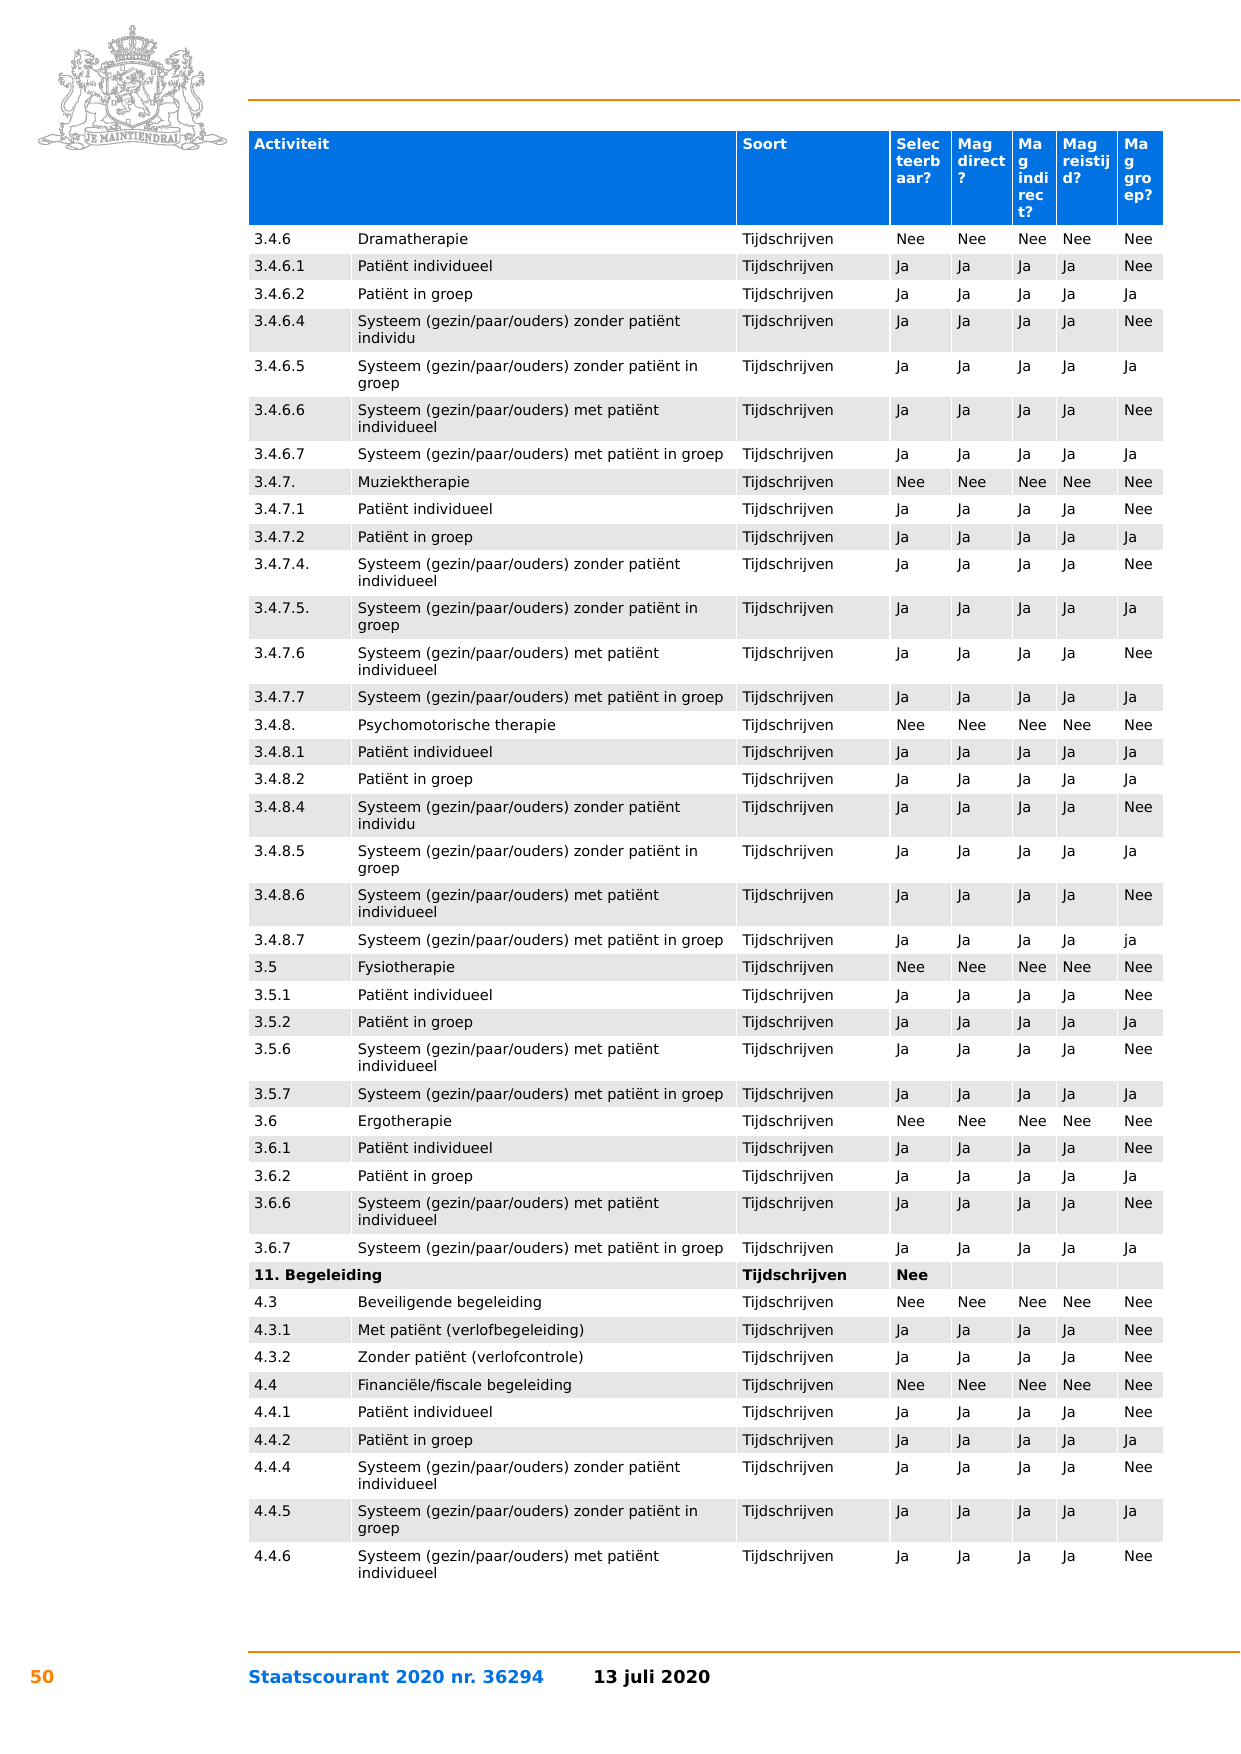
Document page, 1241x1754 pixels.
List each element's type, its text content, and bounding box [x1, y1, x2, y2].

table_cell Ja [891, 1499, 951, 1542]
table_cell Ja [1057, 596, 1117, 639]
table_cell 3.6.6 [249, 1191, 351, 1234]
table_cell Nee [1118, 1372, 1163, 1398]
table_cell Ja [891, 596, 951, 639]
table_cell Ja [1057, 353, 1117, 396]
table_cell Financiële/fiscale begeleiding [352, 1372, 736, 1398]
table_cell Ja [1013, 309, 1056, 352]
table_cell Ja [1057, 254, 1117, 280]
table_cell Tijdschrijven [737, 469, 889, 495]
table_cell 3.6 [249, 1108, 351, 1135]
table_cell Nee [1118, 1543, 1163, 1586]
table_cell Zonder patiënt (verlofcontrole) [352, 1345, 736, 1371]
table_cell Ja [1057, 1235, 1117, 1261]
table_cell 11. Begeleiding [249, 1262, 736, 1289]
table_cell Nee [1118, 1454, 1163, 1497]
table_cell Ja [1013, 1399, 1056, 1426]
table_cell ja [1118, 927, 1163, 953]
table_cell Ja [1057, 1009, 1117, 1036]
table_cell Nee [891, 712, 951, 738]
table_cell Tijdschrijven [737, 1290, 889, 1316]
table_cell Ja [952, 927, 1012, 953]
table_cell Tijdschrijven [737, 309, 889, 352]
table_cell Tijdschrijven [737, 927, 889, 953]
table_cell Nee [1118, 640, 1163, 683]
table_cell Ja [952, 1136, 1012, 1162]
table_cell Tijdschrijven [737, 982, 889, 1008]
table_cell 4.4.5 [249, 1499, 351, 1542]
table_header Soort [737, 131, 889, 225]
table_cell Nee [891, 226, 951, 253]
table_cell Nee [1013, 1290, 1056, 1316]
table_cell Ja [1057, 551, 1117, 594]
table_cell Ja [1118, 838, 1163, 882]
table_cell Ja [1013, 442, 1056, 468]
table_cell Ja [1057, 739, 1117, 765]
table_cell Systeem (gezin/paar/ouders) zonder patiënt in groep [352, 1499, 736, 1542]
table_cell Ja [952, 254, 1012, 280]
table_cell Ja [1118, 1081, 1163, 1107]
table_cell Ja [1057, 927, 1117, 953]
table_cell Ja [1057, 524, 1117, 550]
table_cell Ja [1013, 353, 1056, 396]
table_cell Nee [1118, 1399, 1163, 1426]
table_cell Ja [1057, 684, 1117, 711]
table_cell Ja [1057, 1454, 1117, 1497]
table_cell Nee [891, 954, 951, 981]
table_cell Nee [1057, 712, 1117, 738]
table_cell Patiënt in groep [352, 281, 736, 307]
table_cell Ja [891, 1136, 951, 1162]
table_cell 3.4.6.2 [249, 281, 351, 307]
table_cell Patiënt individueel [352, 1136, 736, 1162]
table_cell Ja [952, 794, 1012, 837]
table_cell Tijdschrijven [737, 1081, 889, 1107]
table_cell Nee [891, 469, 951, 495]
table_cell Nee [1118, 226, 1163, 253]
table_cell Tijdschrijven [737, 1136, 889, 1162]
table_cell Nee [1118, 794, 1163, 837]
table_cell Ja [1118, 596, 1163, 639]
table_cell 4.3 [249, 1290, 351, 1316]
table_cell Ja [1013, 281, 1056, 307]
table_cell Tijdschrijven [737, 353, 889, 396]
table_cell 3.4.7.5. [249, 596, 351, 639]
table_cell Ja [891, 1345, 951, 1371]
table_cell Systeem (gezin/paar/ouders) met patiënt individueel [352, 1037, 736, 1080]
table_cell Nee [1118, 883, 1163, 926]
table_cell Patiënt in groep [352, 1427, 736, 1453]
table_cell 3.4.8.7 [249, 927, 351, 953]
table_cell Ja [1118, 1499, 1163, 1542]
table_cell 4.3.1 [249, 1317, 351, 1343]
table_cell Systeem (gezin/paar/ouders) met patiënt individueel [352, 397, 736, 441]
table_cell Nee [891, 1372, 951, 1398]
table_cell Ja [952, 766, 1012, 793]
table_cell 3.6.2 [249, 1163, 351, 1189]
table_cell Tijdschrijven [737, 1163, 889, 1189]
table_cell Ja [891, 524, 951, 550]
table_cell Ja [891, 281, 951, 307]
table_cell Tijdschrijven [737, 739, 889, 765]
table_cell Ja [1118, 442, 1163, 468]
table_cell Ja [952, 1427, 1012, 1453]
table_cell Ja [891, 1163, 951, 1189]
table_cell Nee [952, 226, 1012, 253]
table_cell Ja [1057, 1499, 1117, 1542]
table_cell Tijdschrijven [737, 281, 889, 307]
table_cell 3.4.6 [249, 226, 351, 253]
table_cell Tijdschrijven [737, 766, 889, 793]
table_cell Ja [952, 1499, 1012, 1542]
table_cell 3.5 [249, 954, 351, 981]
table_cell Nee [1118, 397, 1163, 441]
table_cell Muziektherapie [352, 469, 736, 495]
table_cell Ja [952, 1235, 1012, 1261]
table_cell Systeem (gezin/paar/ouders) zonder patiënt in groep [352, 838, 736, 882]
table_cell 3.5.1 [249, 982, 351, 1008]
table_cell Tijdschrijven [737, 442, 889, 468]
table_cell Ja [952, 551, 1012, 594]
table_cell Tijdschrijven [737, 1262, 889, 1289]
table_cell Ja [1013, 254, 1056, 280]
table_cell Ja [1013, 397, 1056, 441]
table_cell Ja [952, 1009, 1012, 1036]
table_cell Ja [1057, 794, 1117, 837]
table_cell Ja [891, 1009, 951, 1036]
table_cell Ja [952, 1317, 1012, 1343]
table_cell Ja [891, 254, 951, 280]
table_cell Ja [891, 1037, 951, 1080]
table_cell Ja [891, 353, 951, 396]
table_cell 3.4.7. [249, 469, 351, 495]
table_cell Nee [1118, 496, 1163, 523]
table_cell [952, 1262, 1012, 1289]
table_cell Ja [1118, 684, 1163, 711]
table_cell Tijdschrijven [737, 596, 889, 639]
table_cell Nee [1118, 1345, 1163, 1371]
table_cell 3.6.7 [249, 1235, 351, 1261]
table_cell Ja [1013, 739, 1056, 765]
table_cell Ja [1057, 1427, 1117, 1453]
table_cell Tijdschrijven [737, 496, 889, 523]
table_cell Ja [952, 883, 1012, 926]
table_cell Ja [1013, 640, 1056, 683]
table_cell Systeem (gezin/paar/ouders) zonder patiënt in groep [352, 596, 736, 639]
table_cell Ja [1013, 1037, 1056, 1080]
table_cell Ja [1057, 397, 1117, 441]
table_cell Ja [891, 397, 951, 441]
table_cell Ja [1013, 794, 1056, 837]
table_cell Ja [1118, 1163, 1163, 1189]
table_cell Ja [952, 596, 1012, 639]
table_cell Tijdschrijven [737, 397, 889, 441]
table_cell Ja [891, 982, 951, 1008]
table_cell Tijdschrijven [737, 1037, 889, 1080]
table_cell Ja [1057, 1317, 1117, 1343]
table_cell Tijdschrijven [737, 1372, 889, 1398]
table_cell Ja [891, 1081, 951, 1107]
table_cell Ja [1057, 766, 1117, 793]
table_cell Ja [1057, 982, 1117, 1008]
table_cell Nee [1057, 954, 1117, 981]
table_cell Ja [1013, 1345, 1056, 1371]
table_cell Nee [952, 1108, 1012, 1135]
table_cell Systeem (gezin/paar/ouders) met patiënt in groep [352, 684, 736, 711]
table_cell Ja [1013, 1009, 1056, 1036]
table_cell 3.4.6.1 [249, 254, 351, 280]
table_cell Tijdschrijven [737, 684, 889, 711]
table_cell Nee [1118, 1290, 1163, 1316]
table_cell 4.4.4 [249, 1454, 351, 1497]
table_cell 3.4.8. [249, 712, 351, 738]
table_cell Ja [1013, 1163, 1056, 1189]
table_cell 3.4.7.4. [249, 551, 351, 594]
table_cell Ja [1057, 883, 1117, 926]
table_cell Nee [1013, 469, 1056, 495]
table_cell Nee [1118, 551, 1163, 594]
table_cell Systeem (gezin/paar/ouders) zonder patiënt individueel [352, 1454, 736, 1497]
table_cell Patiënt individueel [352, 254, 736, 280]
table_cell 4.4.6 [249, 1543, 351, 1586]
table_cell Ja [1057, 281, 1117, 307]
table_cell Systeem (gezin/paar/ouders) met patiënt in groep [352, 1235, 736, 1261]
table_cell Ja [952, 1543, 1012, 1586]
table_cell Tijdschrijven [737, 226, 889, 253]
table_cell Ja [1057, 1037, 1117, 1080]
table_cell Ja [1013, 551, 1056, 594]
table_cell Nee [1118, 954, 1163, 981]
table_cell Ja [1057, 838, 1117, 882]
table_cell Nee [1118, 1136, 1163, 1162]
table_cell 3.4.7.7 [249, 684, 351, 711]
table_cell 3.6.1 [249, 1136, 351, 1162]
table_cell Ja [1013, 1499, 1056, 1542]
table_cell Systeem (gezin/paar/ouders) zonder patiënt in groep [352, 353, 736, 396]
table_cell Nee [952, 712, 1012, 738]
table_cell Tijdschrijven [737, 1543, 889, 1586]
table_cell Ja [1013, 1081, 1056, 1107]
table_cell Ja [1057, 1191, 1117, 1234]
table_cell Systeem (gezin/paar/ouders) zonder patiënt individueel [352, 551, 736, 594]
table_cell Ja [1013, 1543, 1056, 1586]
table_cell Tijdschrijven [737, 1427, 889, 1453]
table_cell Patiënt individueel [352, 739, 736, 765]
table_cell Tijdschrijven [737, 1499, 889, 1542]
table_cell Systeem (gezin/paar/ouders) met patiënt in groep [352, 1081, 736, 1107]
table_cell Ja [1013, 684, 1056, 711]
table_cell Patiënt in groep [352, 766, 736, 793]
table_header Mag indirect? [1013, 131, 1056, 225]
table_cell Tijdschrijven [737, 254, 889, 280]
table_cell Ja [1013, 524, 1056, 550]
table_cell Ja [952, 524, 1012, 550]
table_cell Ja [891, 766, 951, 793]
table_cell Ja [1057, 1345, 1117, 1371]
table_cell Nee [1118, 309, 1163, 352]
table_cell Ja [952, 353, 1012, 396]
table_cell Ja [1057, 496, 1117, 523]
table_cell Ja [1118, 524, 1163, 550]
table_cell Systeem (gezin/paar/ouders) met patiënt individueel [352, 1543, 736, 1586]
table_cell Ja [891, 442, 951, 468]
table_cell Ja [891, 309, 951, 352]
table_header Selecteerbaar? [891, 131, 951, 225]
table_cell Tijdschrijven [737, 794, 889, 837]
table_cell Ja [891, 1427, 951, 1453]
table_cell Ja [952, 496, 1012, 523]
table_cell Nee [1057, 1108, 1117, 1135]
table_cell Ja [952, 1345, 1012, 1371]
table_cell Nee [1118, 712, 1163, 738]
table_cell Tijdschrijven [737, 1345, 889, 1371]
table_cell Ja [1013, 1454, 1056, 1497]
table_cell 3.4.8.1 [249, 739, 351, 765]
table_cell Tijdschrijven [737, 1235, 889, 1261]
table_cell Tijdschrijven [737, 524, 889, 550]
table_cell Dramatherapie [352, 226, 736, 253]
table_cell Nee [891, 1290, 951, 1316]
table_cell Ja [1118, 353, 1163, 396]
table_cell Systeem (gezin/paar/ouders) zonder patiënt individu [352, 794, 736, 837]
table_cell Tijdschrijven [737, 1454, 889, 1497]
table_cell Tijdschrijven [737, 712, 889, 738]
table_cell Nee [1118, 1317, 1163, 1343]
table_cell Ja [891, 684, 951, 711]
table_cell Ja [1118, 1427, 1163, 1453]
table_cell Ja [891, 838, 951, 882]
table_cell [1118, 1262, 1163, 1289]
table_cell Ja [1013, 1136, 1056, 1162]
table_cell Ja [891, 1191, 951, 1234]
table_cell Ja [952, 309, 1012, 352]
table_cell Nee [1057, 226, 1117, 253]
table_header Activiteit [249, 131, 736, 225]
table_cell Tijdschrijven [737, 838, 889, 882]
table_cell Nee [1013, 226, 1056, 253]
table_cell Ja [1057, 1399, 1117, 1426]
table_cell 3.5.6 [249, 1037, 351, 1080]
table_header Mag reistijd? [1057, 131, 1117, 225]
table_cell Ja [1118, 1009, 1163, 1036]
table_cell Tijdschrijven [737, 640, 889, 683]
table_cell Ja [952, 1081, 1012, 1107]
table_cell Nee [1013, 712, 1056, 738]
table_cell Systeem (gezin/paar/ouders) met patiënt in groep [352, 927, 736, 953]
table_cell Nee [1057, 1290, 1117, 1316]
table_cell 3.4.8.5 [249, 838, 351, 882]
table_cell Fysiotherapie [352, 954, 736, 981]
table_cell Tijdschrijven [737, 954, 889, 981]
table_cell 4.4.1 [249, 1399, 351, 1426]
table_cell Ja [1118, 766, 1163, 793]
table_cell 3.4.7.2 [249, 524, 351, 550]
table_cell 3.5.7 [249, 1081, 351, 1107]
table_cell Ja [1013, 766, 1056, 793]
table_cell Nee [1013, 1372, 1056, 1398]
table_cell Tijdschrijven [737, 1317, 889, 1343]
table_cell Ja [891, 1454, 951, 1497]
table_cell Systeem (gezin/paar/ouders) met patiënt individueel [352, 640, 736, 683]
table_cell Beveiligende begeleiding [352, 1290, 736, 1316]
table_cell 3.4.7.1 [249, 496, 351, 523]
table_cell Nee [1118, 1108, 1163, 1135]
table_cell Ja [1057, 1136, 1117, 1162]
table_cell Nee [1057, 1372, 1117, 1398]
table_cell Systeem (gezin/paar/ouders) met patiënt individueel [352, 883, 736, 926]
table_cell Ja [891, 927, 951, 953]
table_cell Nee [1118, 469, 1163, 495]
table_cell Patiënt individueel [352, 1399, 736, 1426]
table_cell Ja [952, 640, 1012, 683]
table_header Mag direct? [952, 131, 1012, 225]
table_cell Ja [1013, 982, 1056, 1008]
table_cell 3.4.8.6 [249, 883, 351, 926]
table_cell Ja [952, 982, 1012, 1008]
table_cell Ja [952, 1399, 1012, 1426]
table_cell Ja [1118, 281, 1163, 307]
table_cell Tijdschrijven [737, 551, 889, 594]
table_cell Nee [891, 1262, 951, 1289]
table_cell Ja [891, 1543, 951, 1586]
table_cell Ja [891, 1399, 951, 1426]
table_cell 3.4.8.4 [249, 794, 351, 837]
table_cell Ja [891, 1235, 951, 1261]
table_cell Nee [1057, 469, 1117, 495]
table_cell Ja [1057, 309, 1117, 352]
table_cell Systeem (gezin/paar/ouders) zonder patiënt individu [352, 309, 736, 352]
table_cell Systeem (gezin/paar/ouders) met patiënt in groep [352, 442, 736, 468]
table_cell Tijdschrijven [737, 1009, 889, 1036]
table_cell Ja [891, 551, 951, 594]
table_cell Nee [952, 1290, 1012, 1316]
table_cell Ja [1057, 1543, 1117, 1586]
table_cell Nee [952, 469, 1012, 495]
table_cell Ja [1013, 883, 1056, 926]
table_cell 4.4 [249, 1372, 351, 1398]
table_cell Patiënt in groep [352, 1009, 736, 1036]
table_cell Tijdschrijven [737, 1108, 889, 1135]
table_cell Nee [1013, 954, 1056, 981]
table_cell Nee [952, 1372, 1012, 1398]
table_cell Ja [1057, 640, 1117, 683]
table_cell Ja [1057, 1081, 1117, 1107]
table_cell Nee [1118, 254, 1163, 280]
table_cell Patiënt individueel [352, 496, 736, 523]
table_cell 3.4.8.2 [249, 766, 351, 793]
table_cell Ja [1057, 1163, 1117, 1189]
table_cell Psychomotorische therapie [352, 712, 736, 738]
table_cell Ja [952, 281, 1012, 307]
table_cell Ja [952, 1037, 1012, 1080]
table_cell Ja [1013, 1191, 1056, 1234]
table_cell 3.4.6.7 [249, 442, 351, 468]
table_cell Patiënt in groep [352, 1163, 736, 1189]
picture [38, 25, 227, 150]
table_cell Ja [891, 883, 951, 926]
table_cell Ja [1118, 739, 1163, 765]
table_header Mag groep? [1118, 131, 1163, 225]
table_cell 3.4.6.4 [249, 309, 351, 352]
table_cell Ja [1013, 1317, 1056, 1343]
table_cell Nee [1013, 1108, 1056, 1135]
table_cell Tijdschrijven [737, 1191, 889, 1234]
table_cell Ja [952, 1191, 1012, 1234]
table_cell Patiënt individueel [352, 982, 736, 1008]
table_cell 4.4.2 [249, 1427, 351, 1453]
table_cell Ja [1013, 496, 1056, 523]
table_cell Ja [1013, 838, 1056, 882]
table_cell Ja [891, 640, 951, 683]
table_cell Nee [891, 1108, 951, 1135]
table_cell Ja [952, 684, 1012, 711]
table_cell Ja [891, 794, 951, 837]
table_cell Nee [1118, 1037, 1163, 1080]
table_cell Ja [891, 496, 951, 523]
table_cell Tijdschrijven [737, 1399, 889, 1426]
table_cell Ja [1013, 1235, 1056, 1261]
table_cell [1013, 1262, 1056, 1289]
table_cell Ja [1057, 442, 1117, 468]
table_cell Nee [952, 954, 1012, 981]
table_cell 4.3.2 [249, 1345, 351, 1371]
table_cell Ja [952, 838, 1012, 882]
table_cell Ja [891, 739, 951, 765]
table_cell 3.4.6.6 [249, 397, 351, 441]
table_cell Ergotherapie [352, 1108, 736, 1135]
table_cell 3.4.7.6 [249, 640, 351, 683]
table_cell Ja [952, 397, 1012, 441]
table_cell Ja [952, 442, 1012, 468]
table_cell Nee [1118, 1191, 1163, 1234]
table_cell Ja [1013, 927, 1056, 953]
table_cell Ja [1118, 1235, 1163, 1261]
table_cell 3.5.2 [249, 1009, 351, 1036]
table_cell Ja [952, 1454, 1012, 1497]
table_cell Systeem (gezin/paar/ouders) met patiënt individueel [352, 1191, 736, 1234]
table_cell Ja [952, 739, 1012, 765]
table_cell Nee [1118, 982, 1163, 1008]
table_cell Patiënt in groep [352, 524, 736, 550]
table_cell [1057, 1262, 1117, 1289]
table_cell Ja [1013, 596, 1056, 639]
table_cell Ja [952, 1163, 1012, 1189]
table_cell Tijdschrijven [737, 883, 889, 926]
table_cell Ja [891, 1317, 951, 1343]
table_cell Ja [1013, 1427, 1056, 1453]
table_cell Met patiënt (verlofbegeleiding) [352, 1317, 736, 1343]
table_cell 3.4.6.5 [249, 353, 351, 396]
